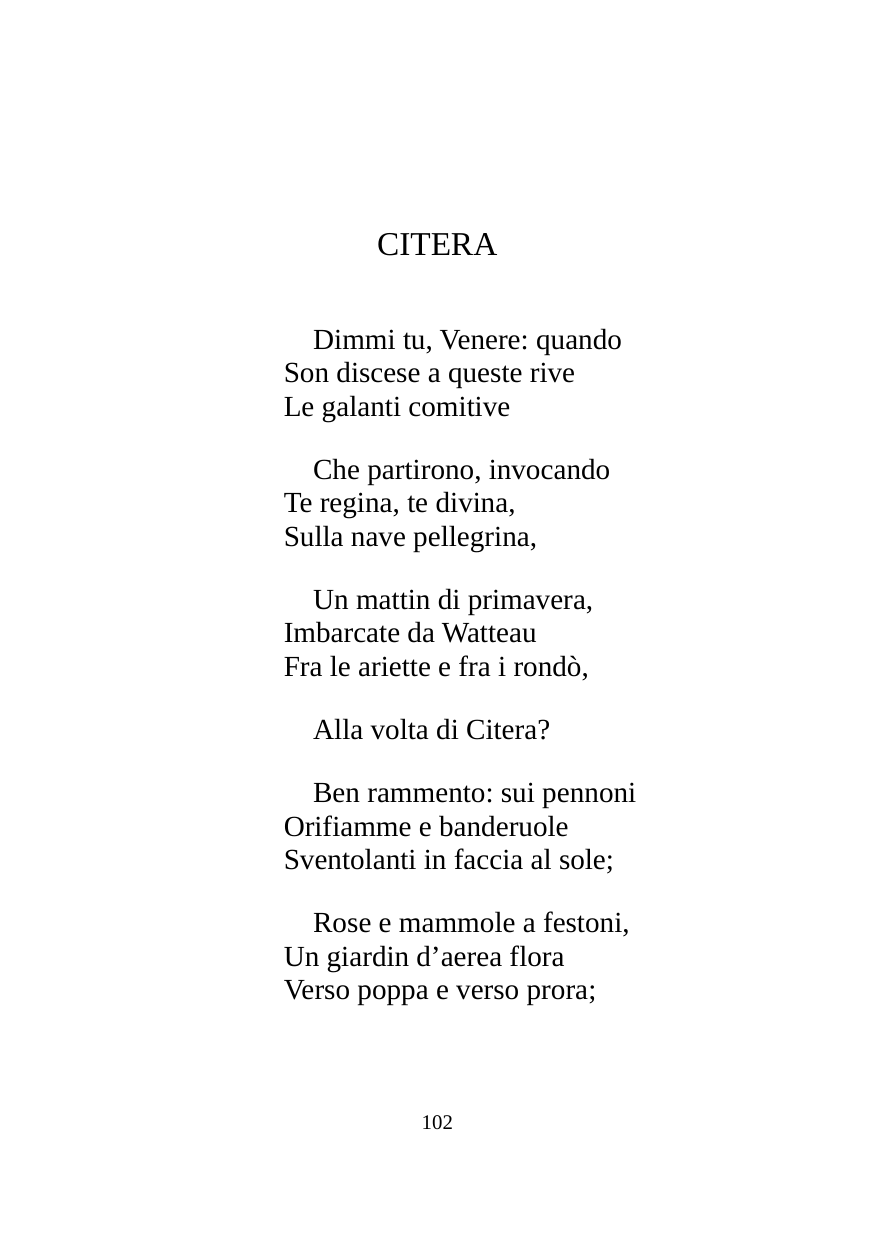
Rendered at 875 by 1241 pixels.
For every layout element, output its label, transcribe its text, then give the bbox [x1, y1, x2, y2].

text Imbarcate da Watteau [283, 616, 768, 649]
text Dimmi tu, Venere: quando [283, 322, 768, 355]
text Sventolanti in faccia al sole; [283, 842, 768, 876]
text Sulla nave pellegrina, [283, 519, 768, 552]
text Un mattin di primavera, [283, 582, 768, 616]
text Le galanti comitive [283, 389, 768, 422]
subtitle CITERA [106, 224, 768, 263]
text Orifiamme e banderuole [283, 809, 768, 842]
text Te regina, te divina, [283, 485, 768, 519]
text Ben rammento: sui pennoni [283, 775, 768, 809]
text Rose e mammole a festoni, [283, 905, 768, 939]
text Un giardin d’aerea flora [283, 939, 768, 972]
text Verso poppa e verso prora; [283, 972, 768, 1006]
text Alla volta di Citera? [283, 712, 768, 746]
text Fra le ariette e fra i rondò, [283, 649, 768, 683]
text Son discese a queste rive [283, 355, 768, 389]
text Che partirono, invocando [283, 452, 768, 485]
